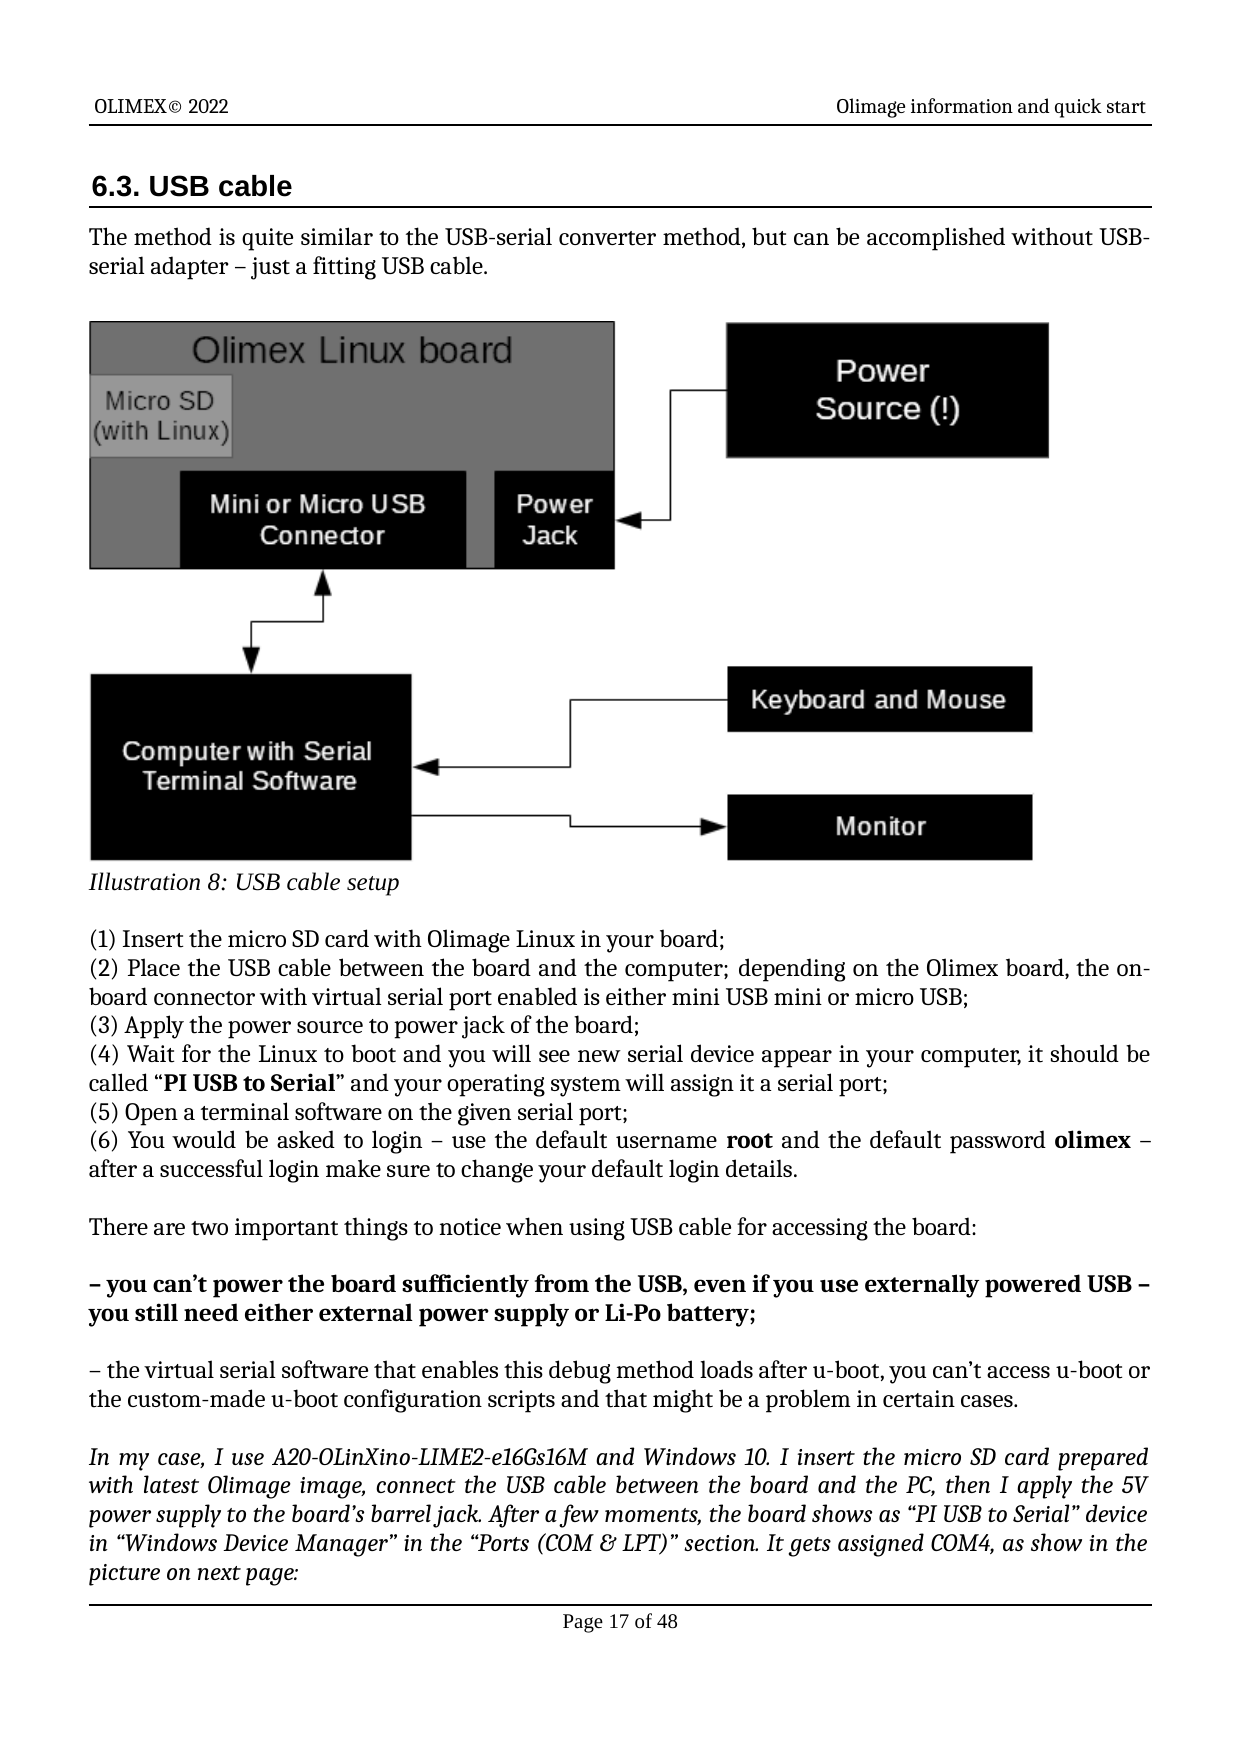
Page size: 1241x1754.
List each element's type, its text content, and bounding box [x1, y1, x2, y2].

text In my case, I use A20-OLinXino-LIME2-e16Gs16M and Windows 10. I insert the micro SD card prepared with latest Olimage image, connect the USB cable between the board and the PC, then I apply the 5V power supply to the board’s barrel jack. After a few moments, the board shows as “PI USB to Serial” device in “Windows Device Manager” in the “Ports (COM & LPT)” section. It gets assigned COM4, as show in the picture on next page: [88, 1442, 1152, 1586]
text (4) Wait for the Linux to boot and you will see new serial device appear in your computer, it should be called “PI USB to Serial” and your operating system will assign it a serial port; [88, 1040, 1152, 1097]
text Illustration 8: USB cable setup [88, 862, 1049, 896]
text (3) Apply the power source to power jack of the board; [88, 1011, 1152, 1040]
text The method is quite similar to the USB-serial converter method, but can be accomplished without USB-serial adapter – just a fitting USB cable. [88, 223, 1152, 280]
text (2) Place the USB cable between the board and the computer; depending on the Olimex board, the on-board connector with virtual serial port enabled is either mini USB mini or micro USB; [88, 954, 1152, 1011]
text There are two important things to notice when using USB cable for accessing the board: [88, 1212, 1152, 1241]
subtitle 6.3. USB cable [88, 167, 1152, 208]
text (1) Insert the micro SD card with Olimage Linux in your board; [88, 925, 1152, 954]
text – the virtual serial software that enables this debug method loads after u-boot, you can’t access u-boot or the custom-made u-boot configuration scripts and that might be a problem in certain cases. [88, 1356, 1152, 1414]
text (6) You would be asked to login – use the default username root and the default password olimex – after a successful login make sure to change your default login details. [88, 1126, 1152, 1184]
text – you can’t power the board sufficiently from the USB, even if you use externally powered USB – you still need either external power supply or Li-Po battery; [88, 1270, 1152, 1327]
text (5) Open a terminal software on the given serial port; [88, 1097, 1152, 1126]
picture [88, 321, 1050, 862]
